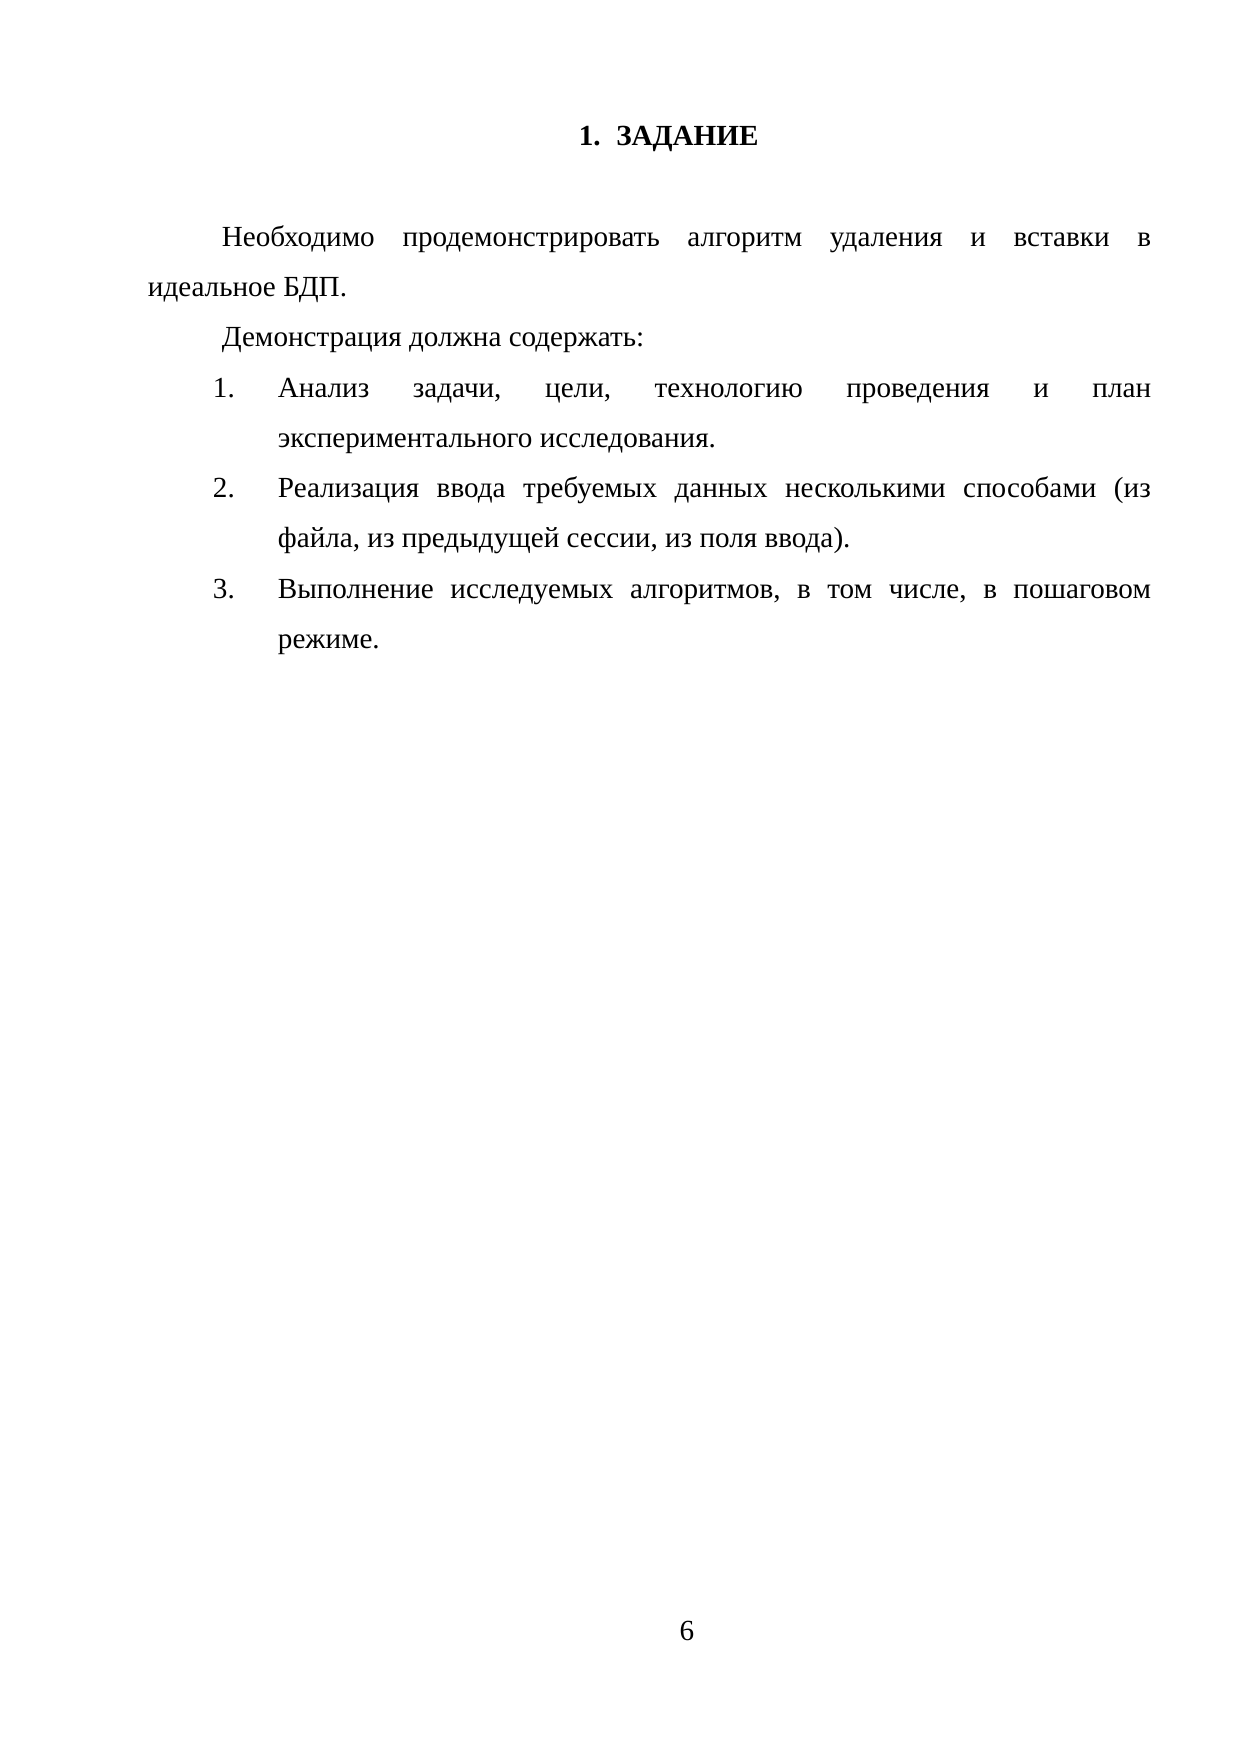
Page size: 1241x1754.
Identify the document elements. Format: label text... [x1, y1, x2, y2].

list Выполнение исследуемых алгоритмов, в том числе, в пошаговом режиме. [213, 571, 1152, 655]
text Необходимо продемонстрировать алгоритм удаления и вставки в идеальное БДП. [148, 219, 1152, 303]
list Анализ задачи, цели, технологию проведения и план экспериментального исследования. [213, 370, 1152, 453]
subtitle Задание [185, 118, 1152, 152]
list Реализация ввода требуемых данных несколькими способами (из файла, из предыдущей сессии, из поля ввода). [213, 470, 1152, 554]
text Демонстрация должна содержать: [148, 319, 1152, 353]
